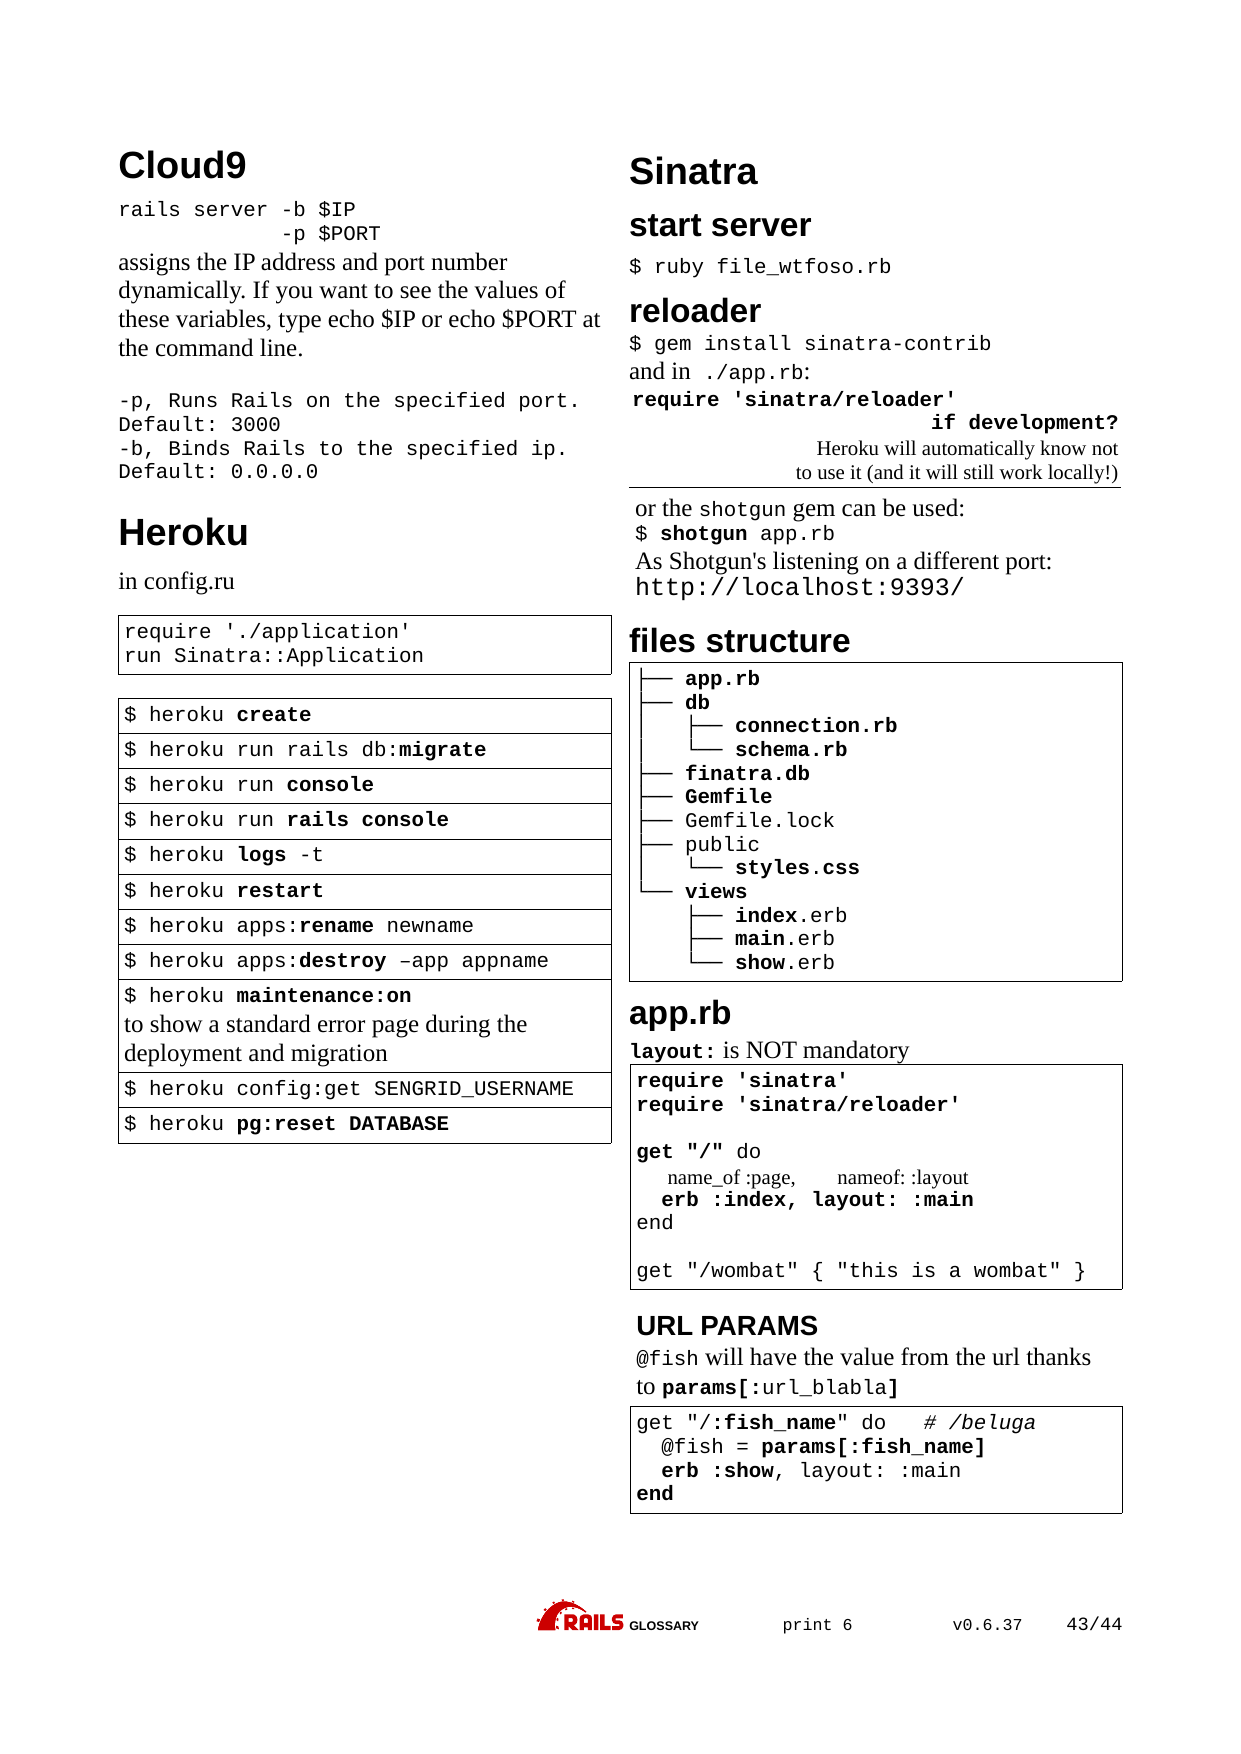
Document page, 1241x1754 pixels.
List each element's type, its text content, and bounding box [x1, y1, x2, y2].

table_cell $ heroku apps:destroy –app appname [119, 945, 611, 979]
table_header require 'sinatra' require 'sinatra/reloader' get "/" do name_of :page, nameof: :layout erb :index, layout: :main end get "/wombat" { "this is a wombat" } [631, 1065, 1122, 1289]
text layout: is NOT mandatory [629, 1035, 1122, 1064]
table_cell $ heroku run console [119, 769, 611, 803]
table_cell $ heroku run rails console [119, 804, 611, 838]
text -p $PORT [118, 223, 611, 247]
table_cell $ heroku run rails db:migrate [119, 734, 611, 768]
text -p, Runs Rails on the specified port. Default: 3000 -b, Binds Rails to the specified ip. Default: 0.0.0.0 [118, 390, 611, 485]
subtitle start server [629, 204, 1122, 243]
table_header ├── app.rb ├── db │ ├── connection.rb │ └── schema.rb ├── finatra.db ├── Gemfile ├── Gemfile.lock ├── public │ └── styles.css └── views ├── index.erb ├── main.erb └── show.erb [630, 663, 1122, 981]
text rails server -b $IP [118, 199, 611, 223]
table_cell $ heroku maintenance:on to show a standard error page during the deployment and migration [119, 980, 611, 1072]
text and in ./app.rb: [629, 356, 1122, 386]
subtitle Cloud9 [118, 143, 611, 187]
subtitle reloader [629, 291, 1122, 330]
table_cell URL PARAMS @fish will have the value from the url thanks to params[:url_blabla] [630, 1290, 1122, 1406]
table_cell or the shotgun gem can be used: $ shotgun app.rb As Shotgun's listening on a different port: http://localhost:9393/ [629, 488, 1121, 609]
table_cell get "/:fish_name" do # /beluga @fish = params[:fish_name] erb :show, layout: :main end [631, 1407, 1122, 1513]
subtitle Heroku [118, 510, 611, 553]
text $ gem install sinatra-contrib [629, 333, 1122, 356]
text in config.ru [118, 566, 611, 595]
table_cell $ heroku config:get SENGRID_USERNAME [119, 1073, 611, 1107]
table_header require './application' run Sinatra::Application [119, 616, 611, 674]
text $ ruby file_wtfoso.rb [629, 256, 1122, 279]
subtitle Sinatra [629, 149, 1122, 193]
subtitle files structure [629, 621, 1122, 659]
table_cell $ heroku restart [119, 875, 611, 909]
table_header $ heroku create [119, 699, 611, 733]
table_cell $ heroku apps:rename newname [119, 910, 611, 944]
text assigns the IP address and port number dynamically. If you want to see the values of these variables, type echo $IP or echo $PORT at the command line. [118, 247, 611, 362]
table_cell $ heroku pg:reset DATABASE [119, 1108, 611, 1142]
table_header require 'sinatra/reloader' if development? Heroku will automatically know not to use it (and it will still work locally!) [629, 386, 1121, 487]
table_cell $ heroku logs -t [119, 840, 611, 874]
subtitle app.rb [629, 993, 1122, 1032]
